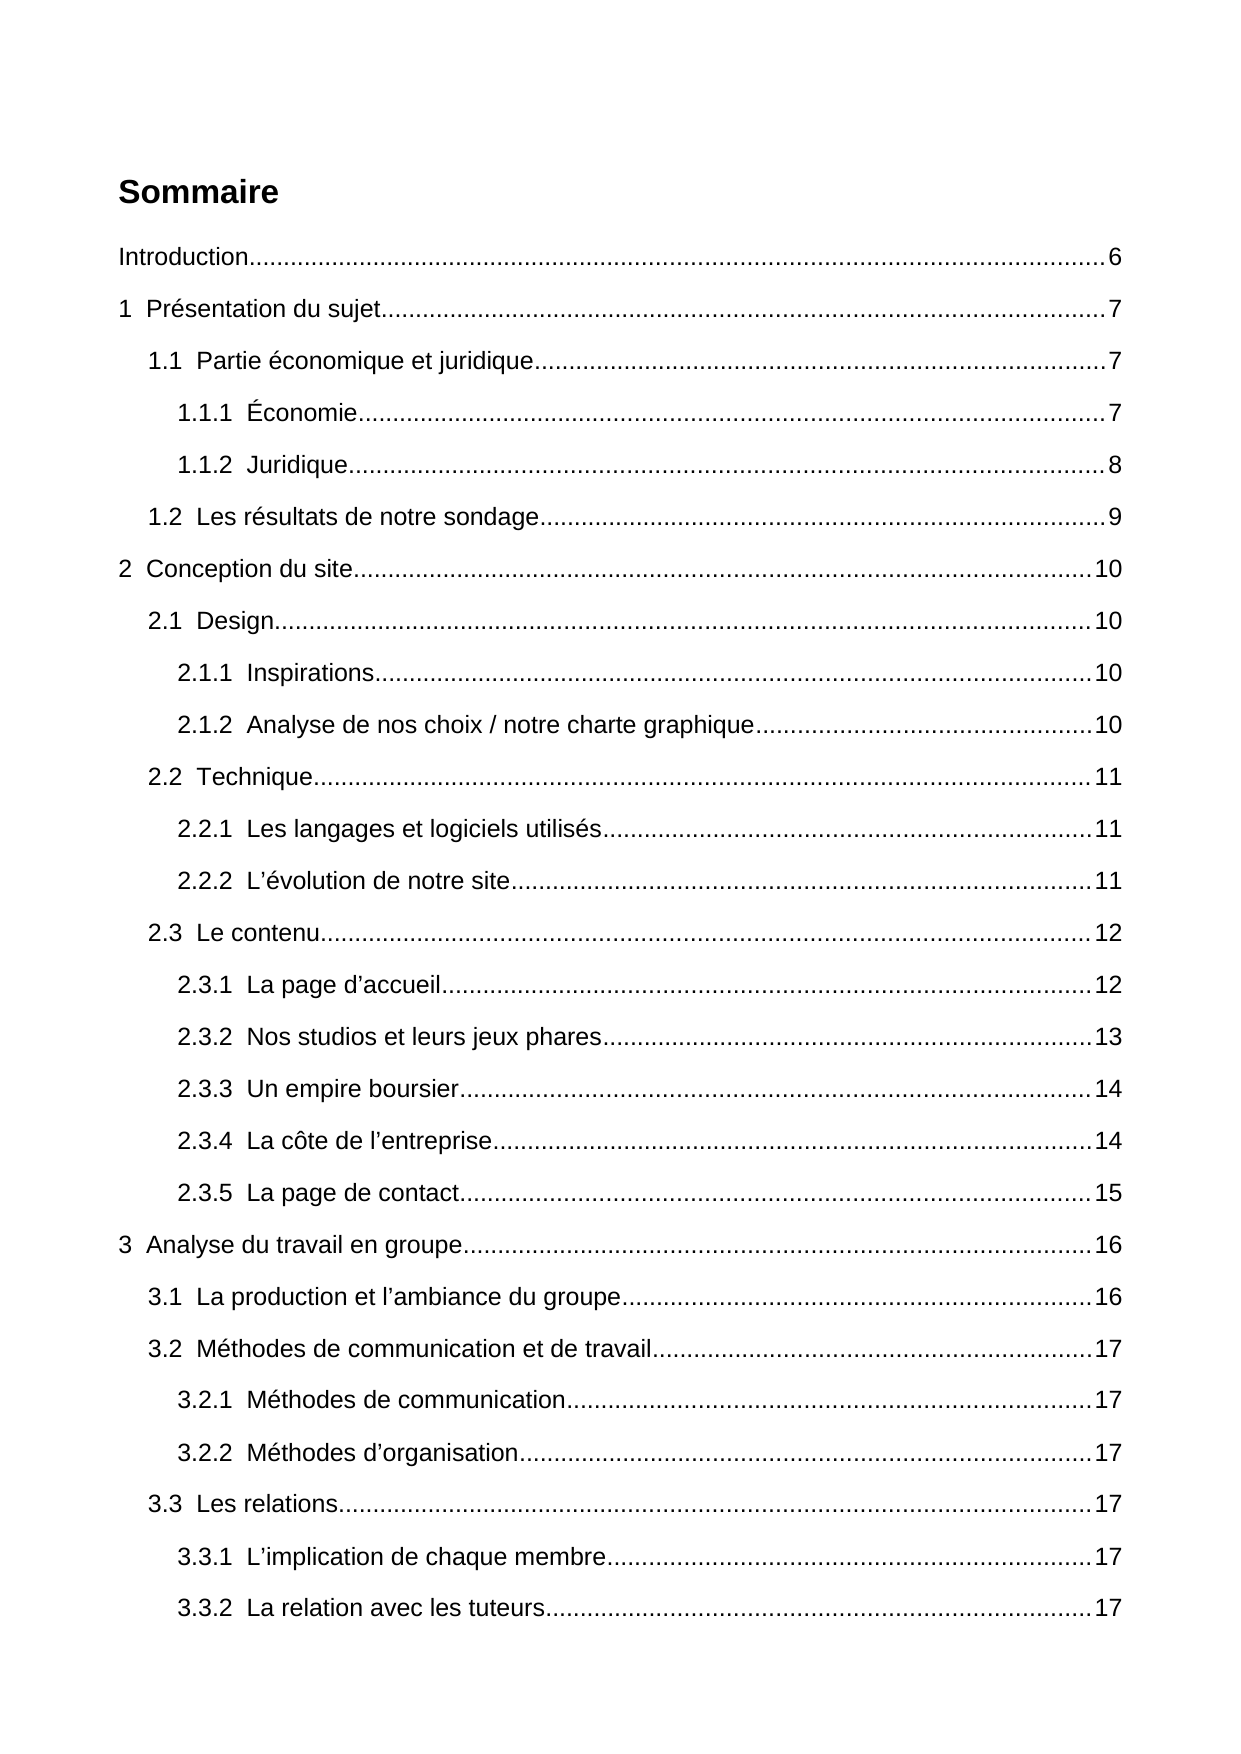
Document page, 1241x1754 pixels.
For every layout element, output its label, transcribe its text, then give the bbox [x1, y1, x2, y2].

text 2.3.5 La page de contact 15 [177, 1178, 1122, 1206]
text 3.2 Méthodes de communication et de travail 17 [148, 1333, 1122, 1362]
text 1 Présentation du sujet 7 [118, 294, 1122, 323]
text 2.3.1 La page d’accueil 12 [177, 970, 1122, 998]
text 2.1 Design 10 [148, 606, 1122, 634]
subtitle Sommaire [118, 172, 1122, 210]
text 1.1.2 Juridique 8 [177, 450, 1122, 479]
text Introduction 6 [118, 242, 1122, 271]
text 1.2 Les résultats de notre sondage 9 [148, 502, 1122, 531]
text 3 Analyse du travail en groupe 16 [118, 1229, 1122, 1258]
text 2.3.2 Nos studios et leurs jeux phares 13 [177, 1022, 1122, 1050]
text 3.2.2 Méthodes d’organisation 17 [177, 1437, 1122, 1466]
text 3.3.1 L’implication de chaque membre 17 [177, 1541, 1122, 1570]
text 2.2.1 Les langages et logiciels utilisés 11 [177, 814, 1122, 842]
text 2.3.4 La côte de l’entreprise 14 [177, 1126, 1122, 1154]
text 2.3 Le contenu 12 [148, 918, 1122, 946]
text 2.3.3 Un empire boursier 14 [177, 1074, 1122, 1102]
text 1.1.1 Économie 7 [177, 398, 1122, 427]
text 2.2 Technique 11 [148, 762, 1122, 791]
text 2 Conception du site 10 [118, 554, 1122, 583]
text 3.3.2 La relation avec les tuteurs 17 [177, 1593, 1122, 1622]
text 2.2.2 L’évolution de notre site 11 [177, 866, 1122, 894]
text 1.1 Partie économique et juridique 7 [148, 346, 1122, 375]
text 2.1.1 Inspirations 10 [177, 658, 1122, 687]
text 3.2.1 Méthodes de communication 17 [177, 1386, 1122, 1414]
text 3.1 La production et l’ambiance du groupe 16 [148, 1282, 1122, 1310]
text 2.1.2 Analyse de nos choix / notre charte graphique 10 [177, 710, 1122, 738]
text 3.3 Les relations 17 [148, 1489, 1122, 1518]
